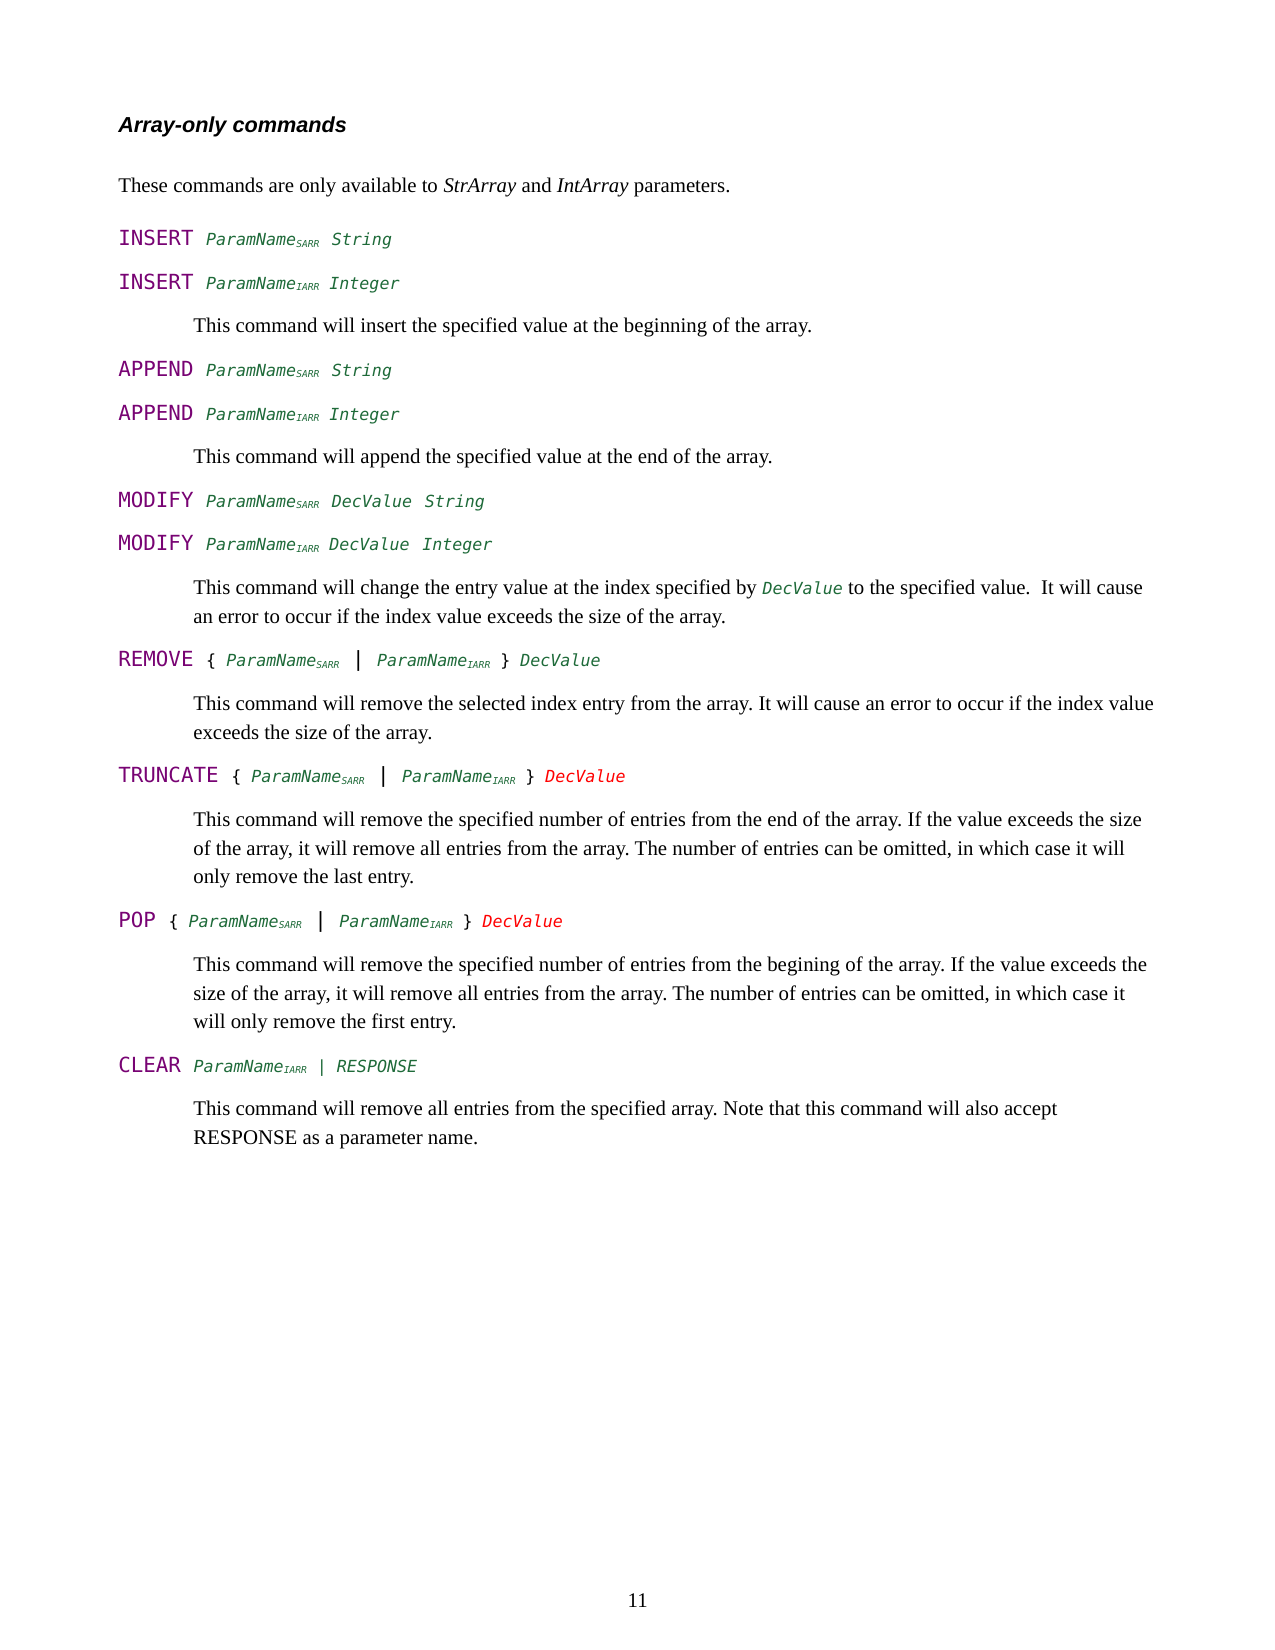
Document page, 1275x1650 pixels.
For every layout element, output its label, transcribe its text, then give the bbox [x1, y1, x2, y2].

text CLEAR ParamNameIARR | RESPONSE [118, 1053, 1157, 1077]
subtitle Array-only commands [118, 112, 1157, 137]
text This command will change the entry value at the index specified by DecValue to the specified value. It will cause an error to occur if the index value exceeds the size of the array. [193, 575, 1157, 628]
text APPEND ParamNameSARR String [118, 357, 1157, 381]
text This command will append the specified value at the end of the array. [193, 444, 1157, 468]
text This command will remove the specified number of entries from the begining of the array. If the value exceeds the size of the array, it will remove all entries from the array. The number of entries can be omitted, in which case it will only remove the first entry. [193, 952, 1157, 1033]
text INSERT ParamNameIARR Integer [118, 270, 1157, 294]
text INSERT ParamNameSARR String [118, 226, 1157, 250]
text This command will insert the specified value at the beginning of the array. [193, 313, 1157, 337]
text This command will remove all entries from the specified array. Note that this command will also accept RESPONSE as a parameter name. [193, 1096, 1157, 1149]
text MODIFY ParamNameSARR DecValue String [118, 488, 1157, 512]
text These commands are only available to StrArray and IntArray parameters. [118, 173, 1157, 197]
text POP { ParamNameSARR | ParamNameIARR } DecValue [118, 908, 1157, 932]
text TRUNCATE { ParamNameSARR | ParamNameIARR } DecValue [118, 763, 1157, 787]
text REMOVE { ParamNameSARR | ParamNameIARR } DecValue [118, 647, 1157, 671]
text This command will remove the specified number of entries from the end of the array. If the value exceeds the size of the array, it will remove all entries from the array. The number of entries can be omitted, in which case it will only remove the last entry. [193, 807, 1157, 888]
text MODIFY ParamNameIARR DecValue Integer [118, 531, 1157, 556]
text This command will remove the selected index entry from the array. It will cause an error to occur if the index value exceeds the size of the array. [193, 691, 1157, 744]
text APPEND ParamNameIARR Integer [118, 401, 1157, 425]
